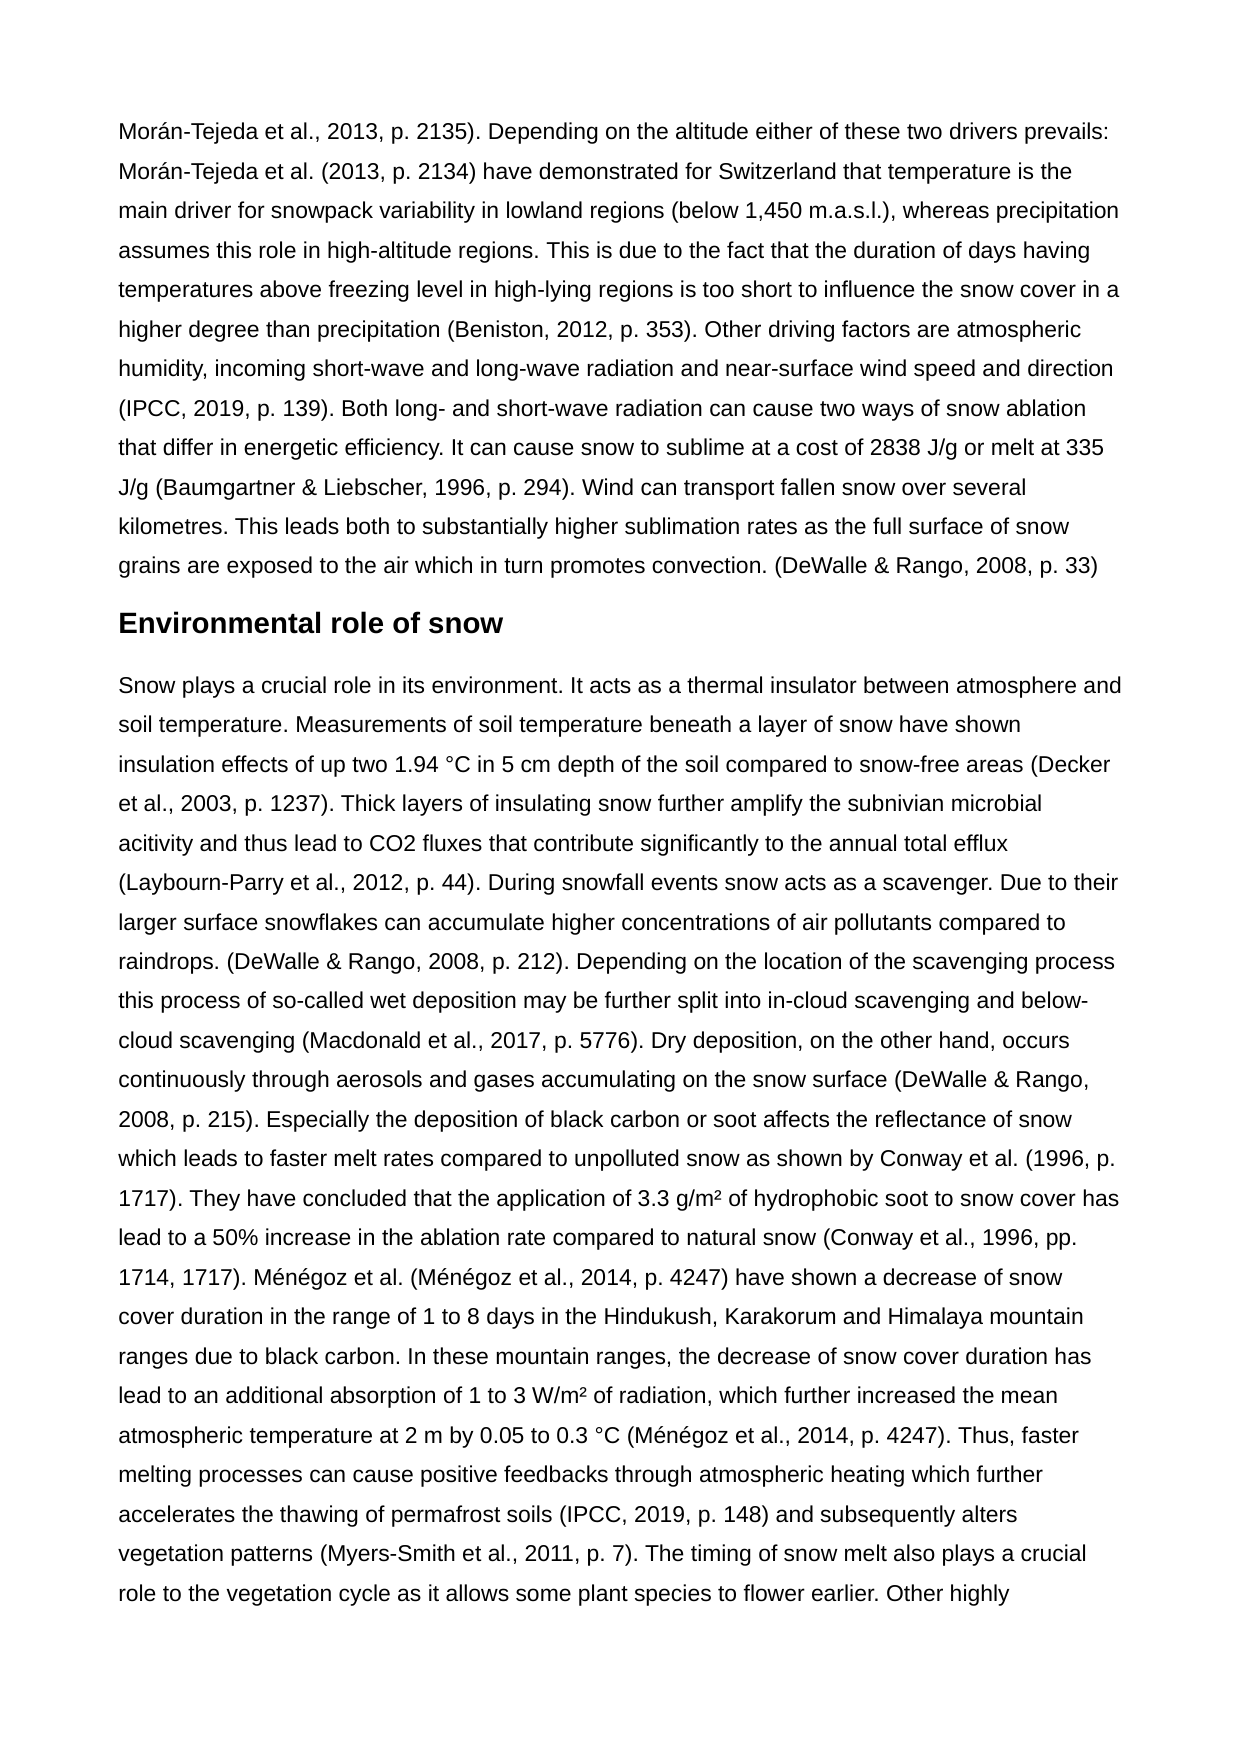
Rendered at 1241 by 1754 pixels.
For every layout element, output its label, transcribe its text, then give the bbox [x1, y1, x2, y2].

text Environmental role of snow [118, 606, 1122, 640]
text Snow plays a crucial role in its environment. It acts as a thermal insulator between atmosphere and soil temperature. Measurements of soil temperature beneath a layer of snow have shown insulation effects of up two 1.94 °C in 5 cm depth of the soil compared to snow-free areas (Decker et al., 2003, p. 1237). Thick layers of insulating snow further amplify the subnivian microbial acitivity and thus lead to CO2 fluxes that contribute significantly to the annual total efflux (Laybourn-Parry et al., 2012, p. 44). During snowfall events snow acts as a scavenger. Due to their larger surface snowflakes can accumulate higher concentrations of air pollutants compared to raindrops. (DeWalle & Rango, 2008, p. 212). Depending on the location of the scavenging process this process of so-called wet deposition may be further split into in-cloud scavenging and below-cloud scavenging (Macdonald et al., 2017, p. 5776). Dry deposition, on the other hand, occurs continuously through aerosols and gases accumulating on the snow surface (DeWalle & Rango, 2008, p. 215). Especially the deposition of black carbon or soot affects the reflectance of snow which leads to faster melt rates compared to unpolluted snow as shown by Conway et al. (1996, p. 1717). They have concluded that the application of 3.3 g/m² of hydrophobic soot to snow cover has lead to a 50% increase in the ablation rate compared to natural snow (Conway et al., 1996, pp. 1714, 1717). Ménégoz et al. (Ménégoz et al., 2014, p. 4247) have shown a decrease of snow cover duration in the range of 1 to 8 days in the Hindukush, Karakorum and Himalaya mountain ranges due to black carbon. In these mountain ranges, the decrease of snow cover duration has lead to an additional absorption of 1 to 3 W/m² of radiation, which further increased the mean atmospheric temperature at 2 m by 0.05 to 0.3 °C (Ménégoz et al., 2014, p. 4247). Thus, faster melting processes can cause positive feedbacks through atmospheric heating which further accelerates the thawing of permafrost soils (IPCC, 2019, p. 148) and subsequently alters vegetation patterns (Myers-Smith et al., 2011, p. 7). The timing of snow melt also plays a crucial role to the vegetation cycle as it allows some plant species to flower earlier. Other highly [118, 672, 1122, 1606]
text Morán-Tejeda et al., 2013, p. 2135). Depending on the altitude either of these two drivers prevails: Morán-Tejeda et al. (2013, p. 2134) have demonstrated for Switzerland that temperature is the main driver for snowpack variability in lowland regions (below 1,450 m.a.s.l.), whereas precipitation assumes this role in high-altitude regions. This is due to the fact that the duration of days having temperatures above freezing level in high-lying regions is too short to influence the snow cover in a higher degree than precipitation (Beniston, 2012, p. 353). Other driving factors are atmospheric humidity, incoming short-wave and long-wave radiation and near-surface wind speed and direction (IPCC, 2019, p. 139). Both long- and short-wave radiation can cause two ways of snow ablation that differ in energetic efficiency. It can cause snow to sublime at a cost of 2838 J/g or melt at 335 J/g (Baumgartner & Liebscher, 1996, p. 294). Wind can transport fallen snow over several kilometres. This leads both to substantially higher sublimation rates as the full surface of snow grains are exposed to the air which in turn promotes convection. (DeWalle & Rango, 2008, p. 33) [118, 118, 1122, 579]
